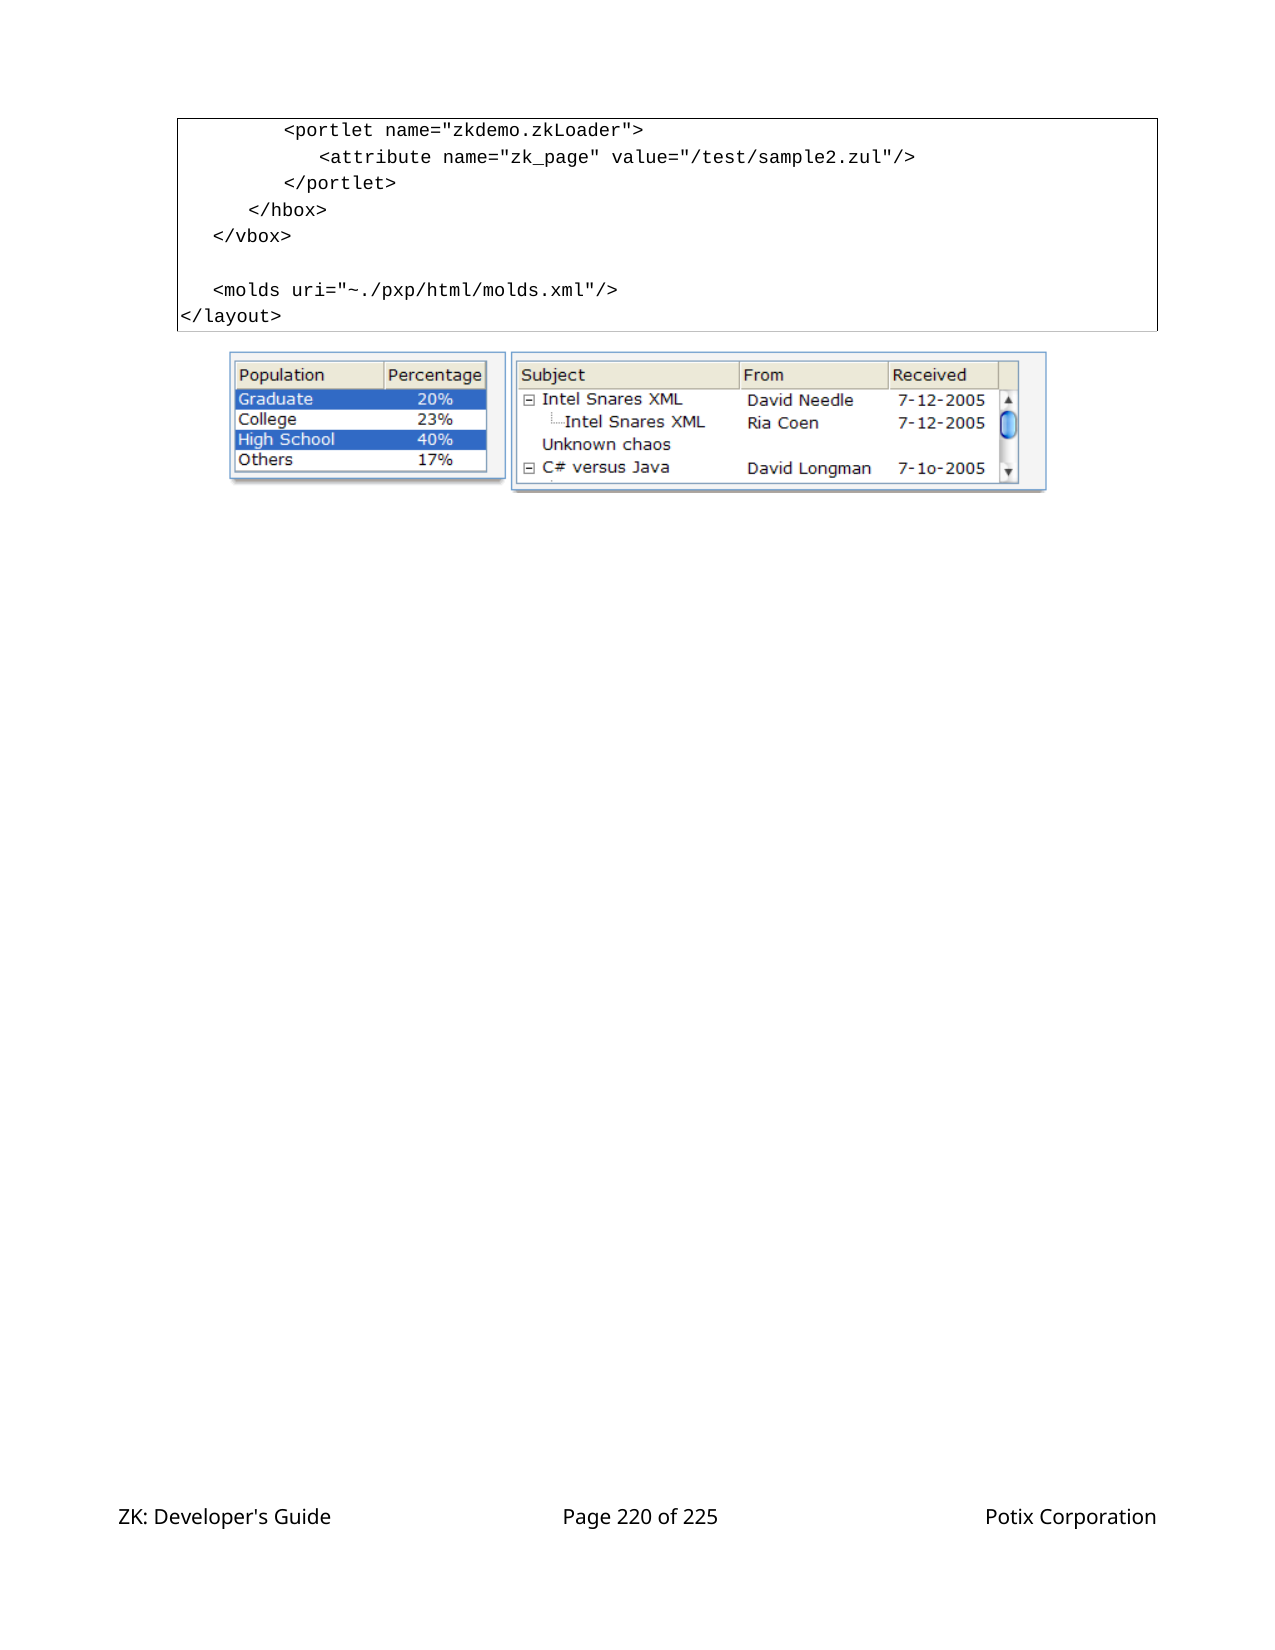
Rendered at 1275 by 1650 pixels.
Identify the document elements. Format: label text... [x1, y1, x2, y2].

text <portlet name="zkdemo.zkLoader"> <attribute name="zk_page" value="/test/sample2.zul"/> </portlet> </hbox> </vbox> <molds uri="~./pxp/html/molds.xml"/> </layout> [178, 119, 1157, 331]
picture [227, 349, 1048, 493]
